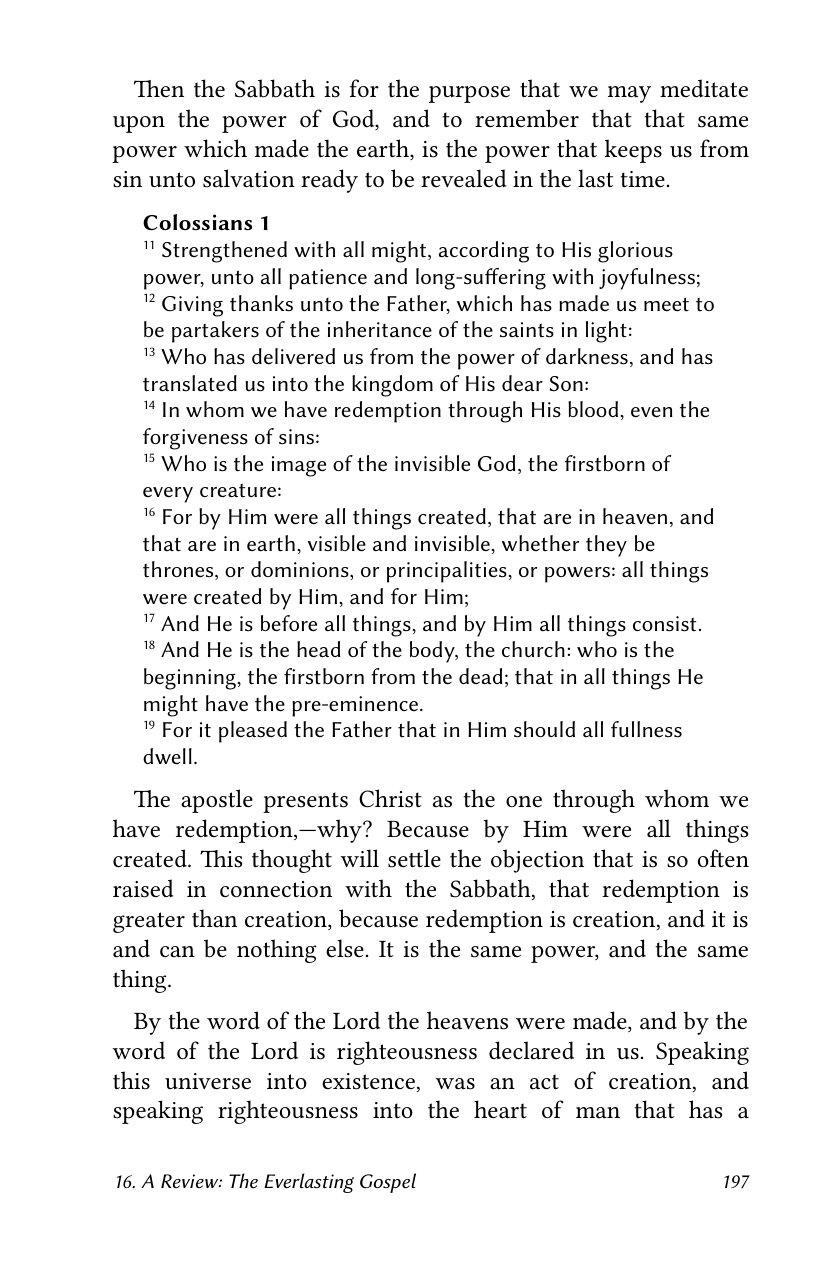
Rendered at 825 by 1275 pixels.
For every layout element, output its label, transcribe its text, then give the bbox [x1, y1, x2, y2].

text 12 Giving thanks unto the Father, which has made us meet to be partakers of the inheritance of the saints in light: [142, 291, 720, 343]
text 11 Strengthened with all might, according to His glorious power, unto all patience and long-suffering with joyfulness; [142, 237, 720, 290]
text Then the Sabbath is for the purpose that we may meditate upon the power of God, and to remember that that same power which made the earth, is the power that keeps us from sin unto salvation ready to be revealed in the last time. [112, 75, 750, 193]
text 19 For it pleased the Father that in Him should all fullness dwell. [142, 717, 720, 770]
text 18 And He is the head of the body, the church: who is the beginning, the firstborn from the dead; that in all things He might have the pre-eminence. [142, 637, 720, 717]
text 17 And He is before all things, and by Him all things consist. [142, 611, 720, 637]
text 16 For by Him were all things created, that are in heaven, and that are in earth, visible and invisible, whether they be thrones, or dominions, or principalities, or powers: all things were created by Him, and for Him; [142, 504, 720, 610]
text 13 Who has delivered us from the power of darkness, and has translated us into the kingdom of His dear Son: [142, 344, 720, 397]
text Colossians 1 [142, 209, 750, 236]
text 15 Who is the image of the invisible God, the firstborn of every creature: [142, 451, 720, 503]
text By the word of the Lord the heavens were made, and by the word of the Lord is righteousness declared in us. Speaking this universe into existence, was an act of creation, and speaking righteousness into the heart of man that has a [112, 1007, 750, 1125]
text 14 In whom we have redemption through His blood, even the forgiveness of sins: [142, 397, 720, 450]
text The apostle presents Christ as the one through whom we have redemption,—why? Because by Him were all things created. This thought will settle the objection that is so often raised in connection with the Sabbath, that redemption is greater than creation, because redemption is creation, and it is and can be nothing else. It is the same power, and the same thing. [112, 786, 750, 993]
